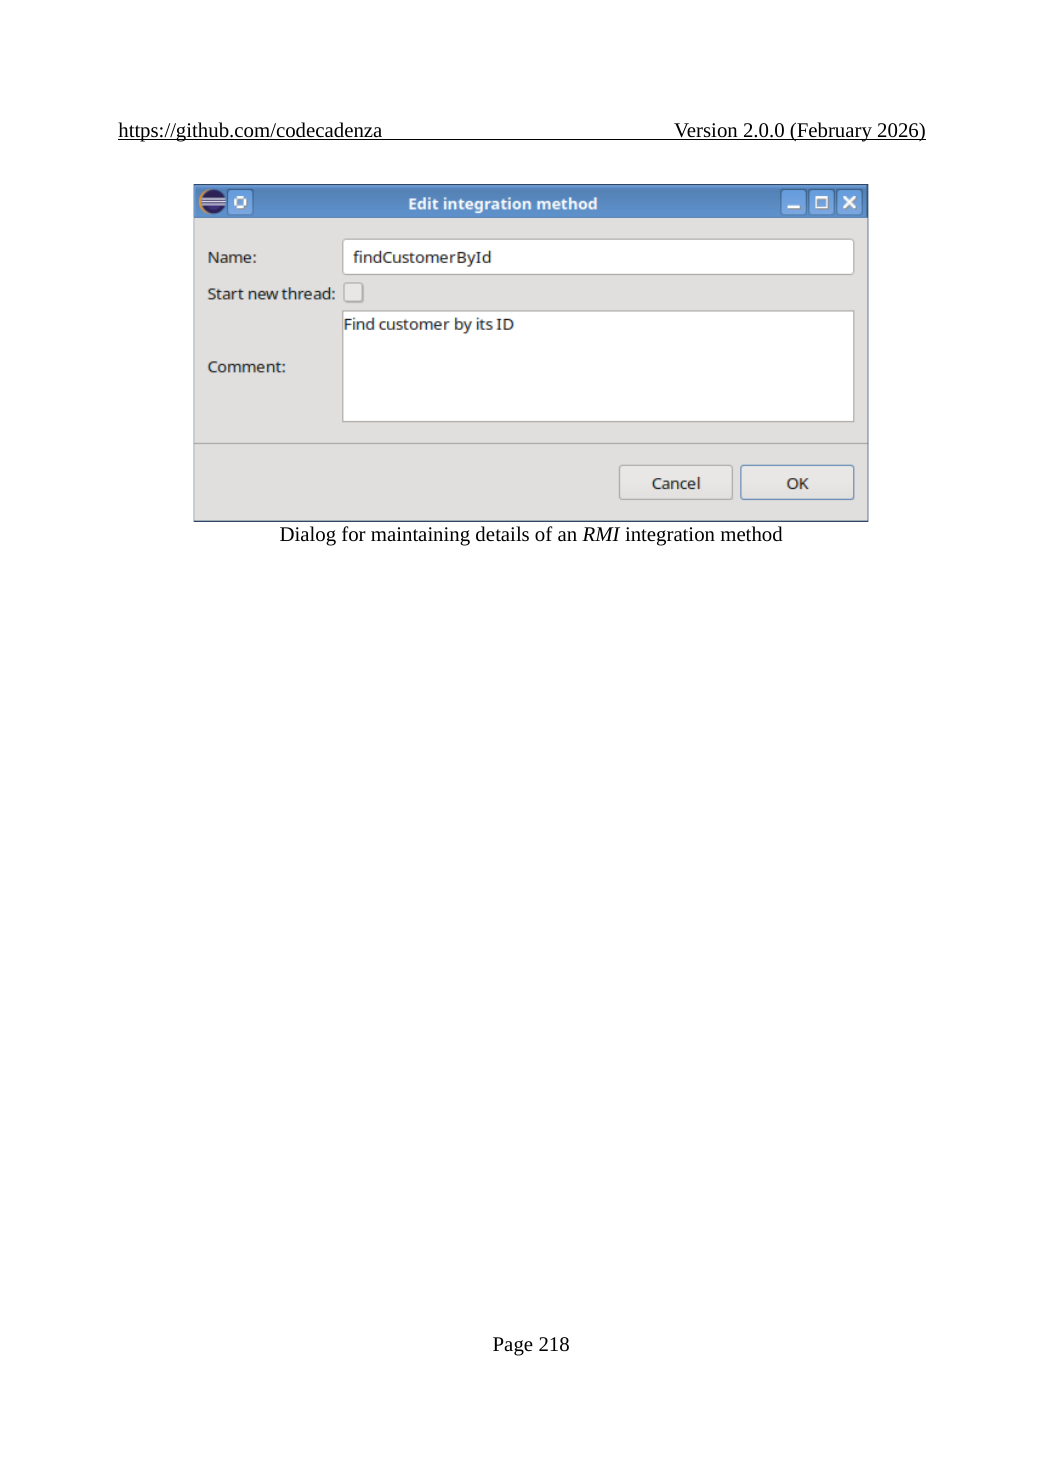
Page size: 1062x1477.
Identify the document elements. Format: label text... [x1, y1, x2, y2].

picture [193, 184, 869, 522]
text Dialog for maintaining details of an RMI integration method [193, 522, 868, 546]
